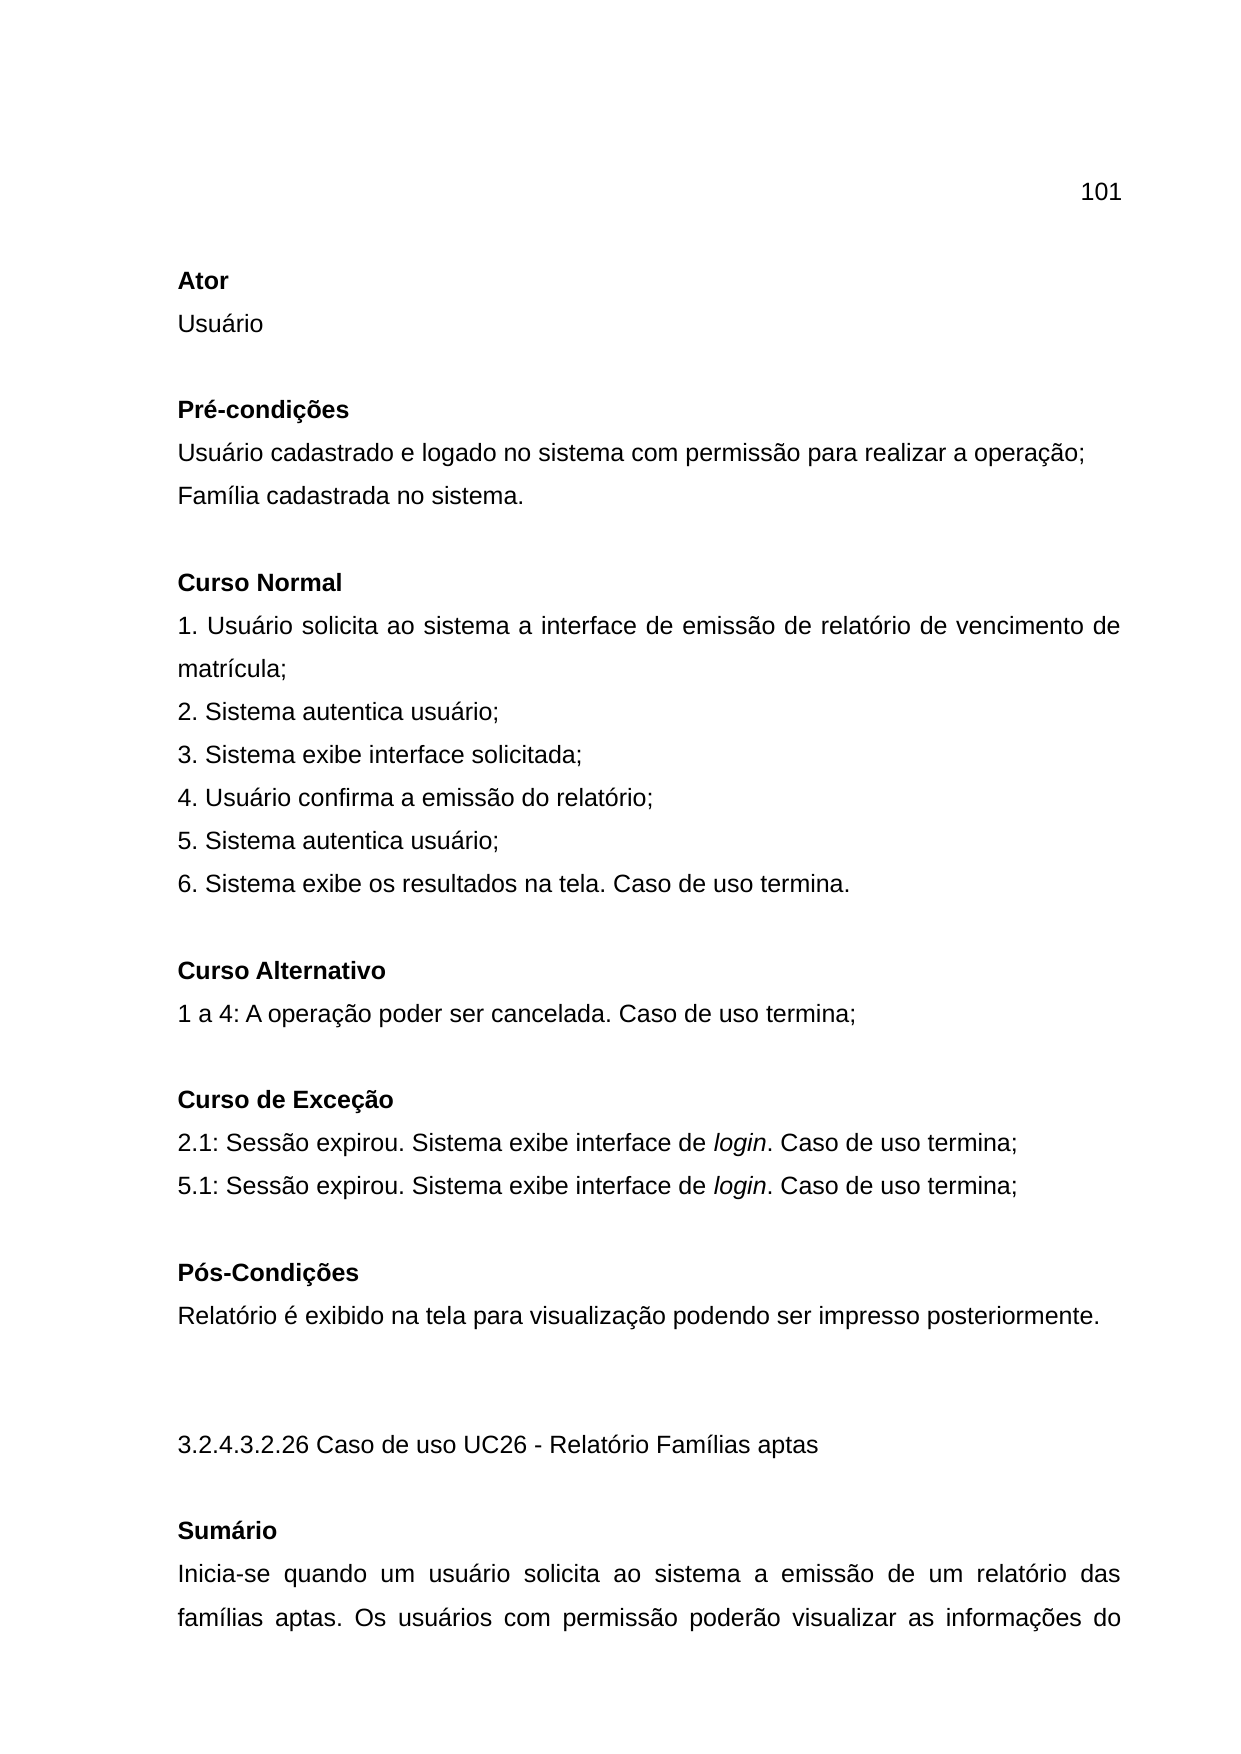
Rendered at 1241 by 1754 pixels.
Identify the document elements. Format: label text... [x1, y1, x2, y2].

text 4. Usuário confirma a emissão do relatório; [177, 783, 1122, 812]
text Curso Alternativo [177, 956, 1122, 984]
text Pré-condições [177, 395, 1122, 424]
text 3.2.4.3.2.26 Caso de uso UC26 - Relatório Famílias aptas [177, 1430, 1122, 1459]
text 3. Sistema exibe interface solicitada; [177, 740, 1122, 769]
text Inicia-se quando um usuário solicita ao sistema a emissão de um relatório das famílias aptas. Os usuários com permissão poderão visualizar as informações do [177, 1559, 1122, 1631]
text Curso de Exceção [177, 1085, 1122, 1114]
text Usuário [177, 309, 1122, 338]
text 2. Sistema autentica usuário; [177, 697, 1122, 726]
text Curso Normal [177, 568, 1122, 596]
text Relatório é exibido na tela para visualização podendo ser impresso posteriormente. [177, 1301, 1122, 1329]
text 5.1: Sessão expirou. Sistema exibe interface de login. Caso de uso termina; [177, 1171, 1122, 1200]
text Usuário cadastrado e logado no sistema com permissão para realizar a operação; [177, 438, 1122, 467]
text Ator [177, 266, 1122, 294]
text 5. Sistema autentica usuário; [177, 826, 1122, 855]
text 1. Usuário solicita ao sistema a interface de emissão de relatório de vencimento de matrícula; [177, 611, 1122, 683]
text Sumário [177, 1516, 1122, 1545]
text 6. Sistema exibe os resultados na tela. Caso de uso termina. [177, 869, 1122, 898]
text 2.1: Sessão expirou. Sistema exibe interface de login. Caso de uso termina; [177, 1128, 1122, 1157]
text Família cadastrada no sistema. [177, 481, 1122, 510]
text Pós-Condições [177, 1258, 1122, 1286]
text 1 a 4: A operação poder ser cancelada. Caso de uso termina; [177, 999, 1122, 1028]
